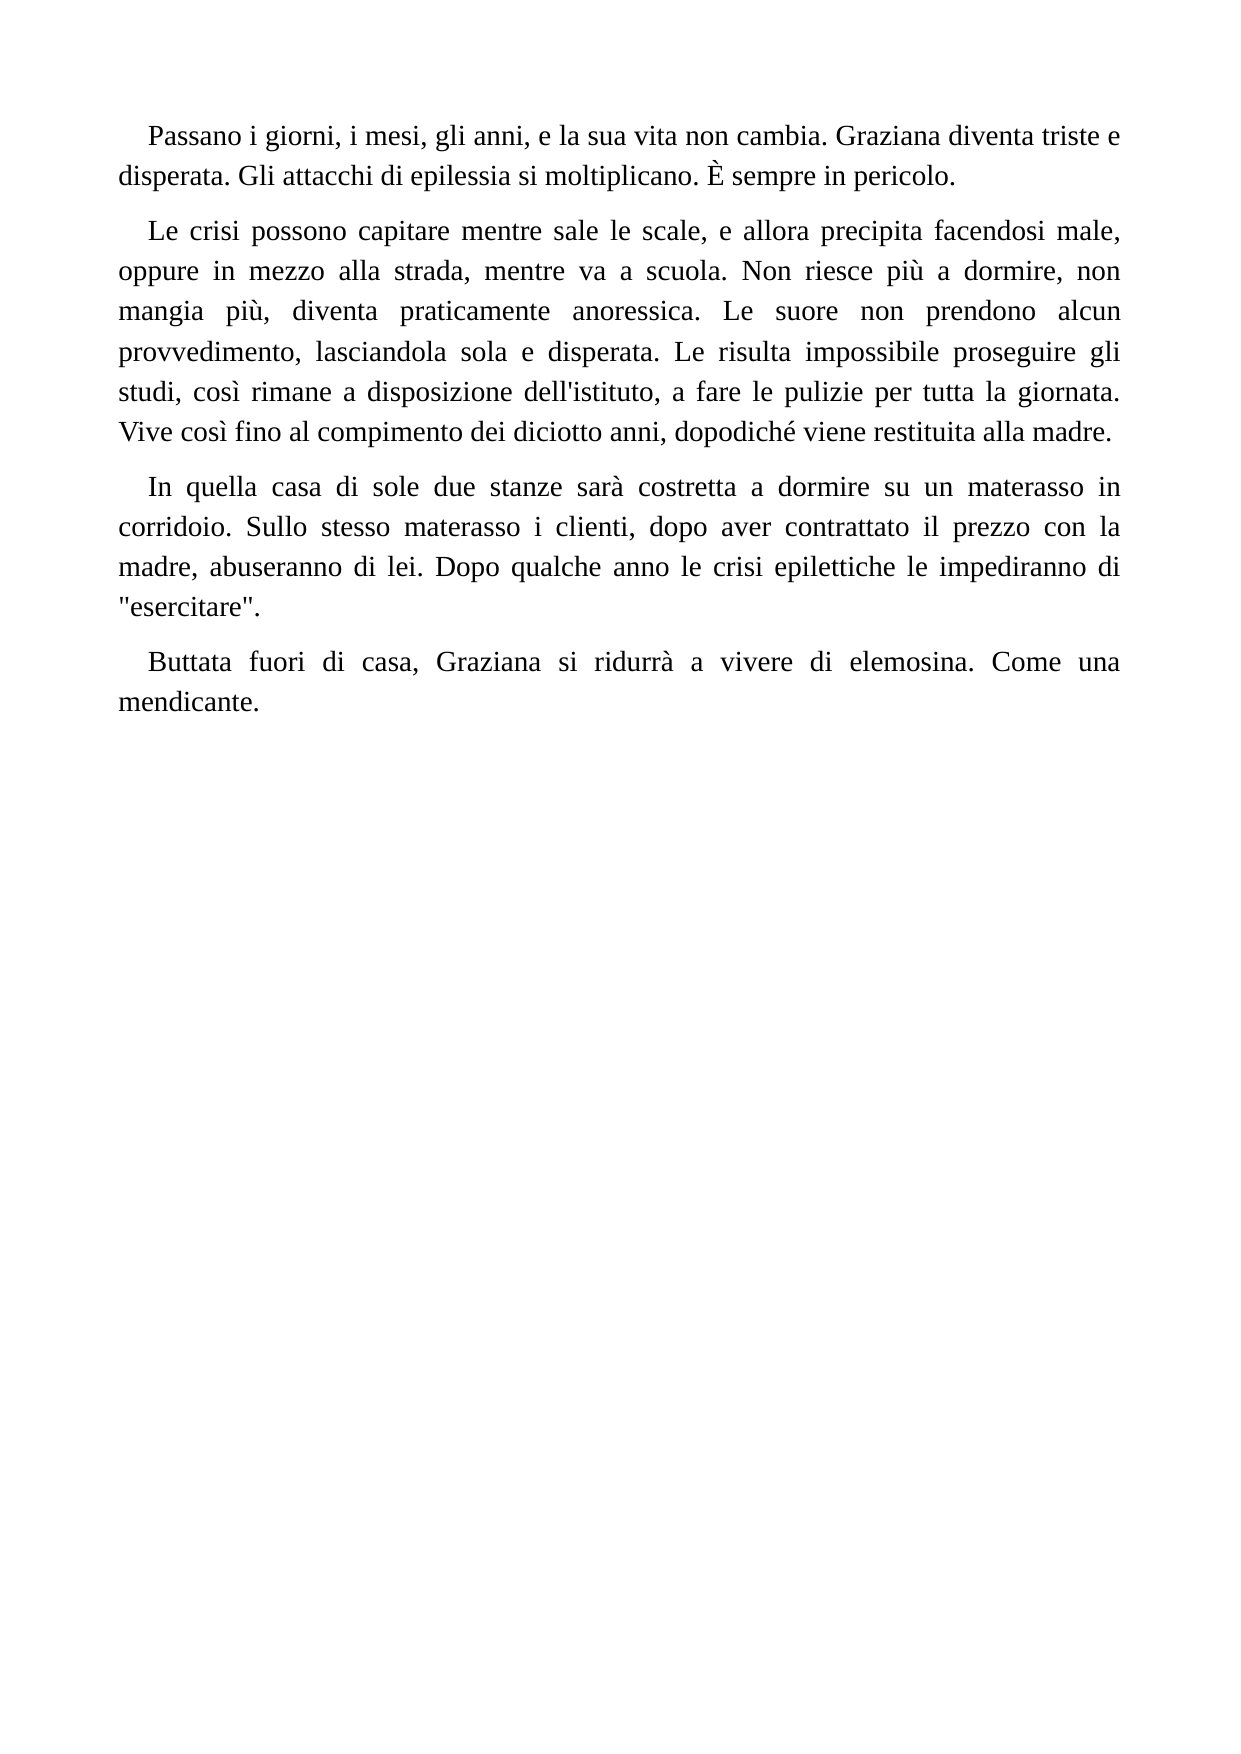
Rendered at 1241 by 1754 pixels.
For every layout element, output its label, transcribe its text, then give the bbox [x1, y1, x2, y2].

text Passano i giorni, i mesi, gli anni, e la sua vita non cambia. Graziana diventa triste e disperata. Gli attacchi di epilessia si moltiplicano. È sempre in pericolo. [118, 118, 1122, 192]
text Buttata fuori di casa, Graziana si ridurrà a vivere di elemosina. Come una mendicante. [118, 644, 1122, 718]
text In quella casa di sole due stanze sarà costretta a dormire su un materasso in corridoio. Sullo stesso materasso i clienti, dopo aver contrattato il prezzo con la madre, abuseranno di lei. Dopo qualche anno le crisi epilettiche le impediranno di "esercitare". [118, 469, 1122, 623]
text Le crisi possono capitare mentre sale le scale, e allora precipita facendosi male, oppure in mezzo alla strada, mentre va a scuola. Non riesce più a dormire, non mangia più, diventa praticamente anoressica. Le suore non prendono alcun provvedimento, lasciandola sola e disperata. Le risulta impossibile proseguire gli studi, così rimane a disposizione dell'istituto, a fare le pulizie per tutta la giornata. Vive così fino al compimento dei diciotto anni, dopodiché viene restituita alla madre. [118, 213, 1122, 448]
